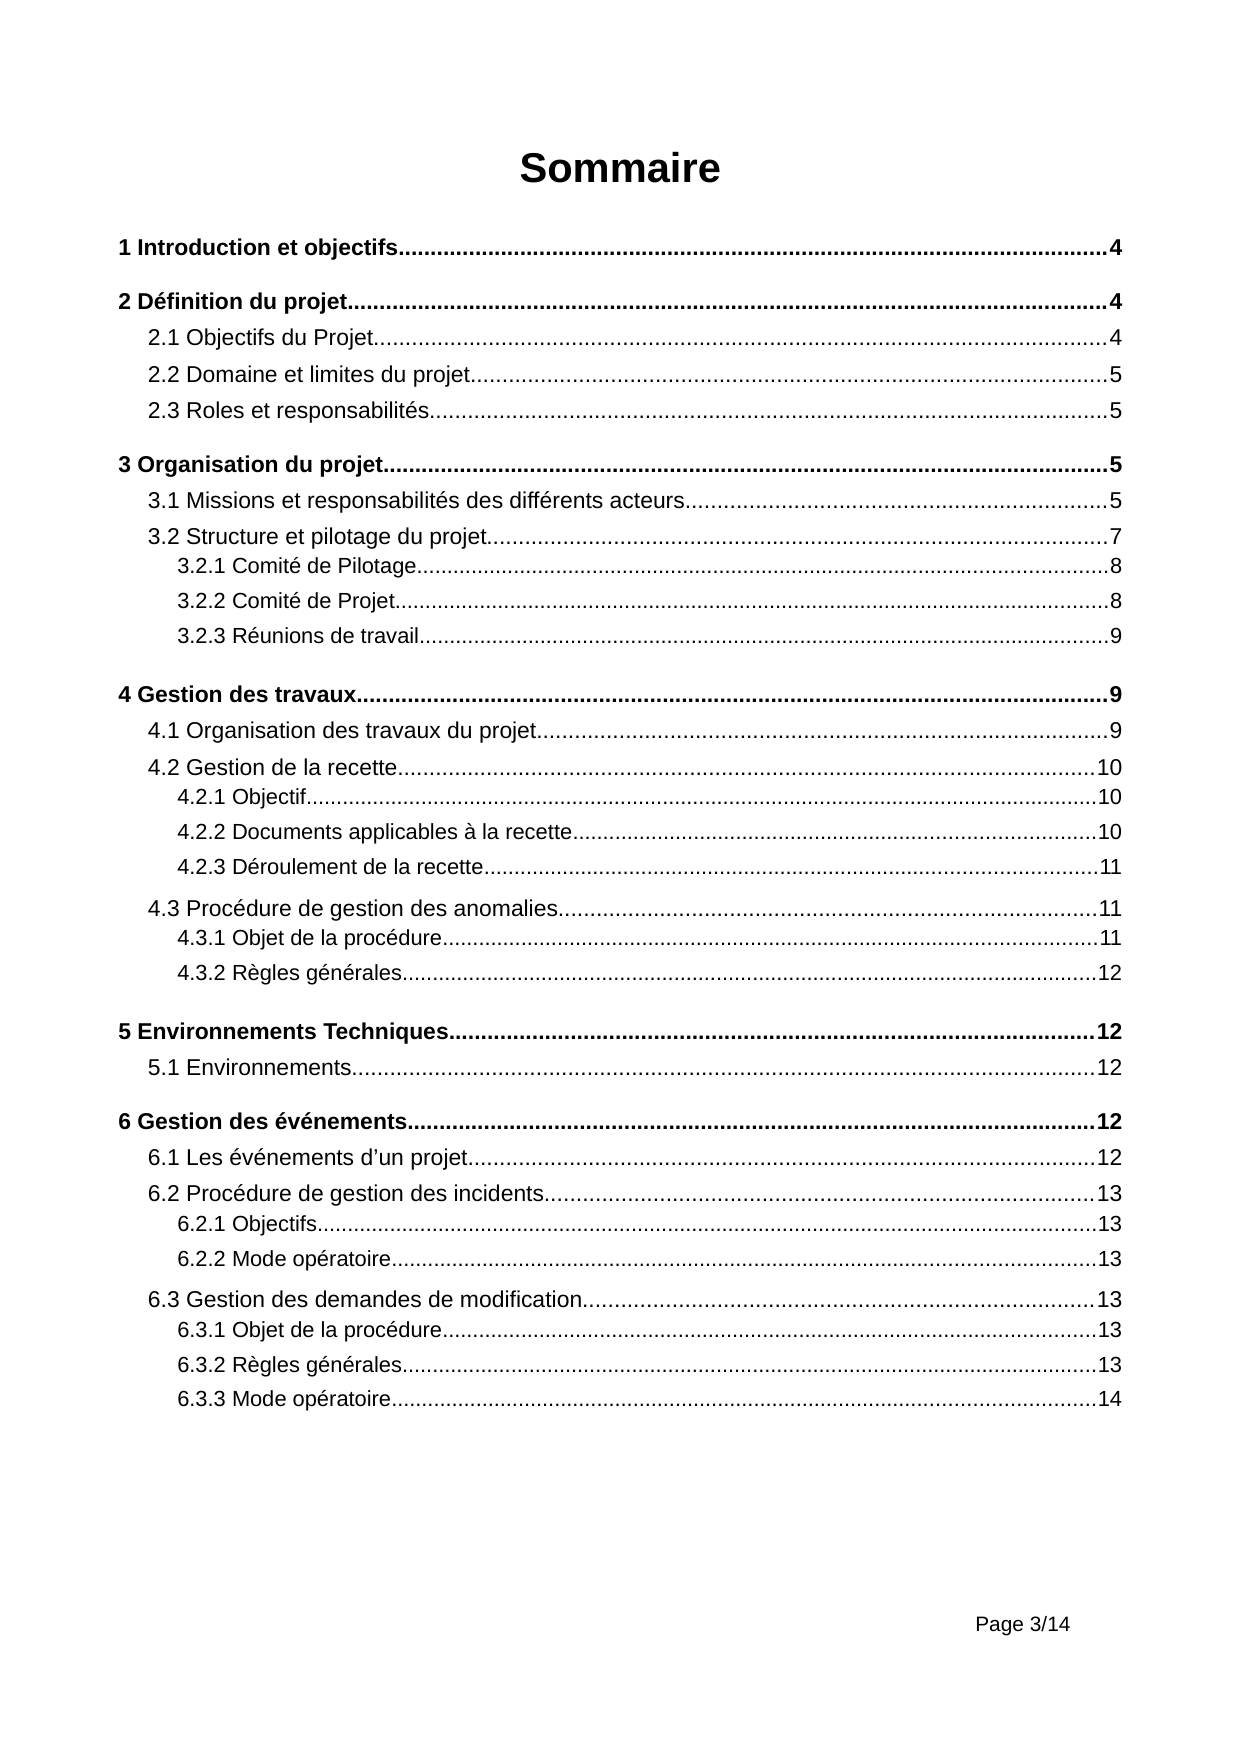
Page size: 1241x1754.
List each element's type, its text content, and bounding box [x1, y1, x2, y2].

text 3.2.3 Réunions de travail 9 [177, 623, 1122, 648]
text 3 Organisation du projet 5 [118, 451, 1122, 477]
text 2.3 Roles et responsabilités 5 [148, 397, 1122, 423]
text 4.2 Gestion de la recette 10 [148, 754, 1122, 780]
text 6.3.3 Mode opératoire 14 [177, 1386, 1122, 1412]
text 6.3.1 Objet de la procédure 13 [177, 1317, 1122, 1342]
text 4.2.1 Objectif 10 [177, 784, 1122, 809]
text 3.1 Missions et responsabilités des différents acteurs 5 [148, 487, 1122, 513]
text 4 Gestion des travaux 9 [118, 681, 1122, 708]
text 3.2 Structure et pilotage du projet 7 [148, 523, 1122, 549]
text 3.2.2 Comité de Projet 8 [177, 588, 1122, 613]
text 2.1 Objectifs du Projet 4 [148, 324, 1122, 351]
text 2 Définition du projet 4 [118, 288, 1122, 314]
text 2.2 Domaine et limites du projet 5 [148, 361, 1122, 387]
text 6.3 Gestion des demandes de modification 13 [148, 1286, 1122, 1313]
text 5.1 Environnements 12 [148, 1054, 1122, 1081]
text 4.2.3 Déroulement de la recette 11 [177, 854, 1122, 879]
text 4.3.2 Règles générales 12 [177, 959, 1122, 985]
text 6.2.1 Objectifs 13 [177, 1211, 1122, 1236]
text 5 Environnements Techniques 12 [118, 1018, 1122, 1044]
text 6 Gestion des événements 12 [118, 1108, 1122, 1134]
text 3.2.1 Comité de Pilotage 8 [177, 553, 1122, 578]
text 6.3.2 Règles générales 13 [177, 1351, 1122, 1377]
text 6.1 Les événements d’un projet 12 [148, 1144, 1122, 1171]
text 1 Introduction et objectifs 4 [118, 234, 1122, 261]
text 4.3 Procédure de gestion des anomalies 11 [148, 894, 1122, 921]
text 6.2.2 Mode opératoire 13 [177, 1246, 1122, 1271]
subtitle Sommaire [118, 143, 1122, 191]
text 4.1 Organisation des travaux du projet 9 [148, 717, 1122, 744]
text 4.3.1 Objet de la procédure 11 [177, 925, 1122, 950]
text 4.2.2 Documents applicables à la recette 10 [177, 819, 1122, 844]
text 6.2 Procédure de gestion des incidents 13 [148, 1180, 1122, 1207]
